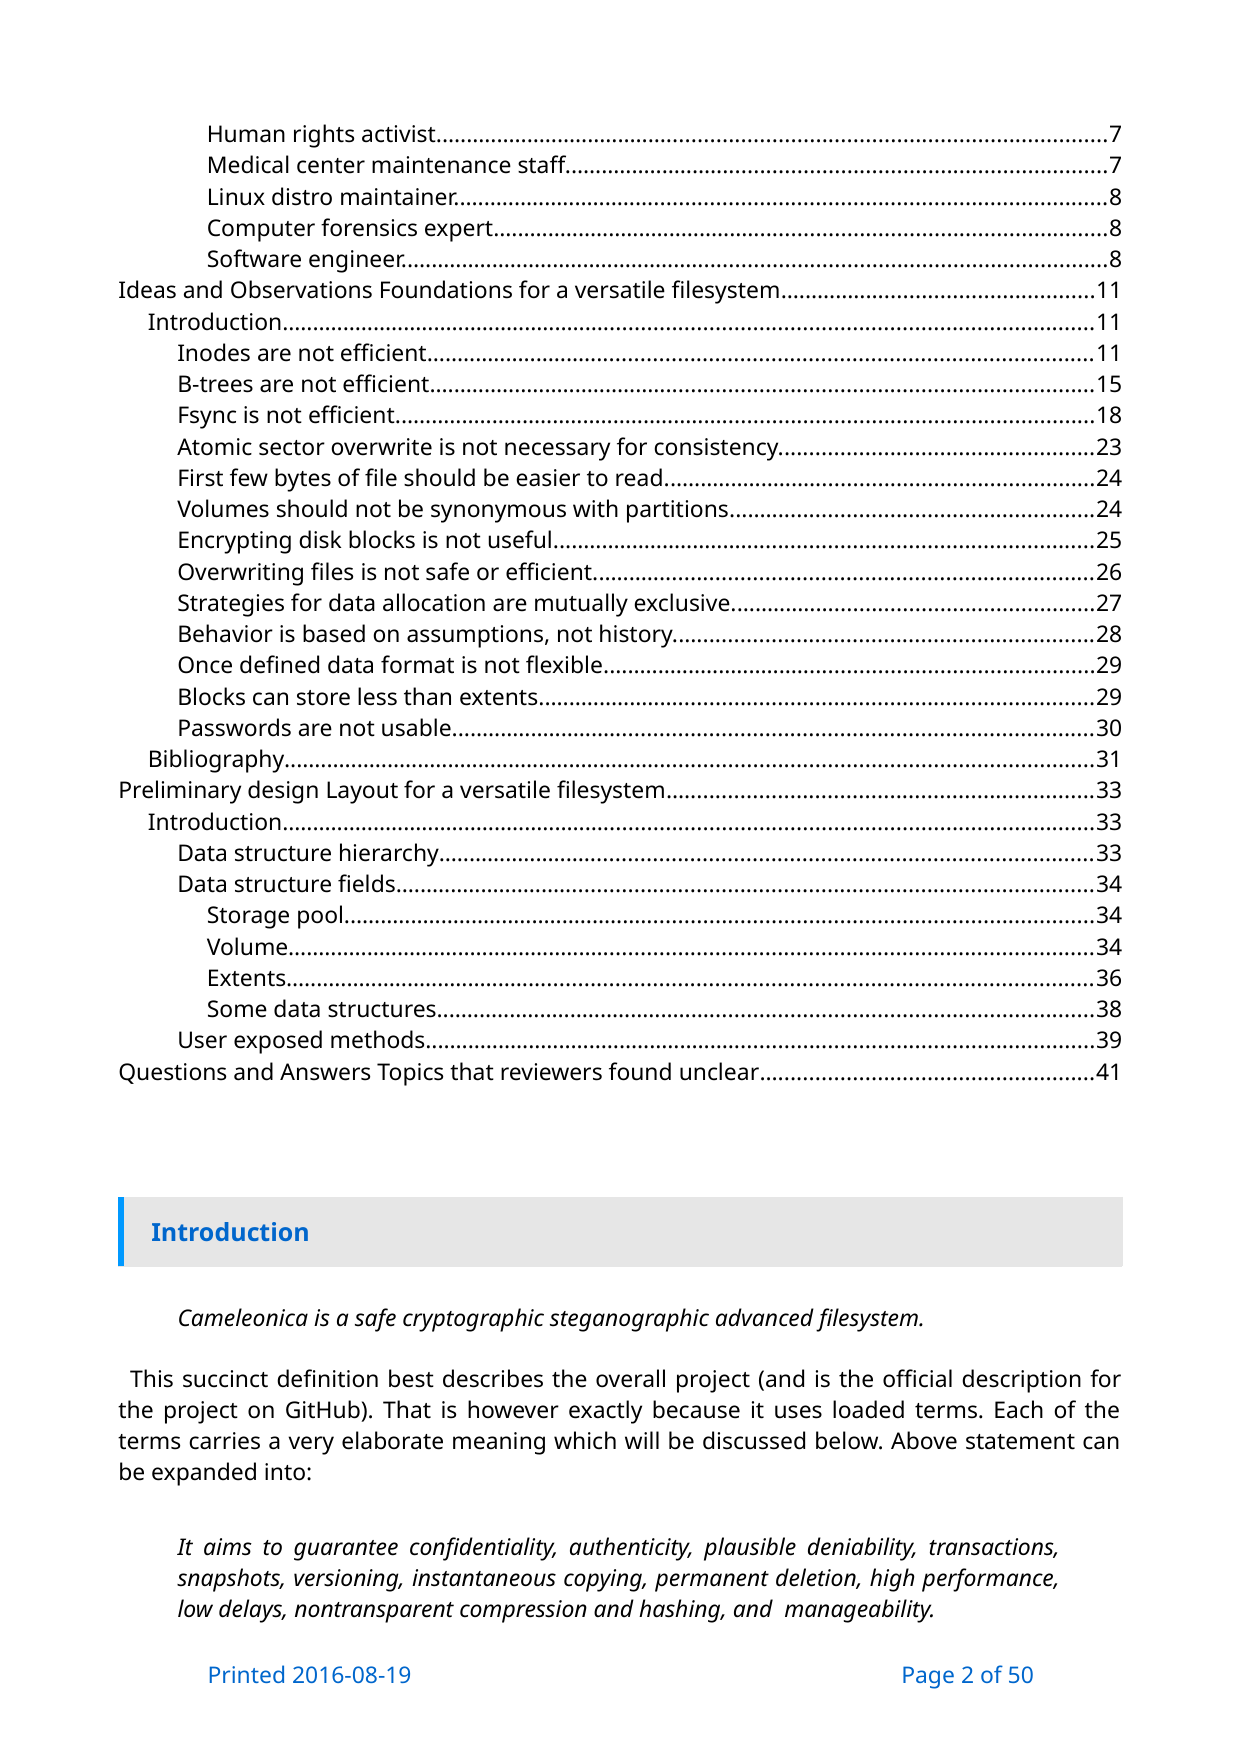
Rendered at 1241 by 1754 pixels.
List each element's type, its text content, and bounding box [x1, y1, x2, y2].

text User exposed methods 39 [177, 1024, 1122, 1056]
text Behavior is based on assumptions, not history. 28 [177, 618, 1122, 649]
text It aims to guarantee confidentiality, authenticity, plausible deniability, transactions, snapshots, versioning, instantaneous copying, permanent deletion, high performance, low delays, nontransparent compression and hashing, and manageability. [177, 1531, 1063, 1624]
text Some data structures 38 [207, 993, 1122, 1024]
text Storage pool 34 [207, 899, 1122, 931]
text Volume 34 [207, 931, 1122, 962]
subtitle Introduction [124, 1198, 1122, 1266]
text Software engineer. 8 [207, 243, 1122, 274]
text Strategies for data allocation are mutually exclusive. 27 [177, 587, 1122, 618]
text Atomic sector overwrite is not necessary for consistency. 23 [177, 431, 1122, 462]
text Human rights activist. 7 [207, 118, 1122, 149]
text Ideas and Observations Foundations for a versatile filesystem 11 [118, 274, 1122, 306]
text Fsync is not efficient. 18 [177, 399, 1122, 431]
text Data structure fields 34 [177, 868, 1122, 899]
text Passwords are not usable. 30 [177, 712, 1122, 743]
text Introduction 33 [148, 806, 1122, 837]
text Extents 36 [207, 962, 1122, 993]
text This succinct definition best describes the overall project (and is the official description for the project on GitHub). That is however exactly because it uses loaded terms. Each of the terms carries a very elaborate meaning which will be discussed below. Above statement can be expanded into: [118, 1362, 1122, 1487]
text Blocks can store less than extents. 29 [177, 681, 1122, 712]
text Inodes are not efficient. 11 [177, 337, 1122, 368]
text Data structure hierarchy 33 [177, 837, 1122, 868]
text Computer forensics expert. 8 [207, 212, 1122, 243]
text Linux distro maintainer. 8 [207, 181, 1122, 212]
text Overwriting files is not safe or efficient. 26 [177, 556, 1122, 587]
text B-trees are not efficient. 15 [177, 368, 1122, 399]
text Once defined data format is not flexible. 29 [177, 649, 1122, 681]
text Introduction 11 [148, 306, 1122, 337]
text Medical center maintenance staff. 7 [207, 149, 1122, 181]
text Questions and Answers Topics that reviewers found unclear 41 [118, 1056, 1122, 1087]
text Encrypting disk blocks is not useful. 25 [177, 524, 1122, 556]
text Cameleonica is a safe cryptographic steganographic advanced filesystem. [177, 1302, 1063, 1333]
text First few bytes of file should be easier to read. 24 [177, 462, 1122, 493]
text Bibliography 31 [148, 743, 1122, 774]
text Preliminary design Layout for a versatile filesystem 33 [118, 774, 1122, 806]
text Volumes should not be synonymous with partitions. 24 [177, 493, 1122, 524]
